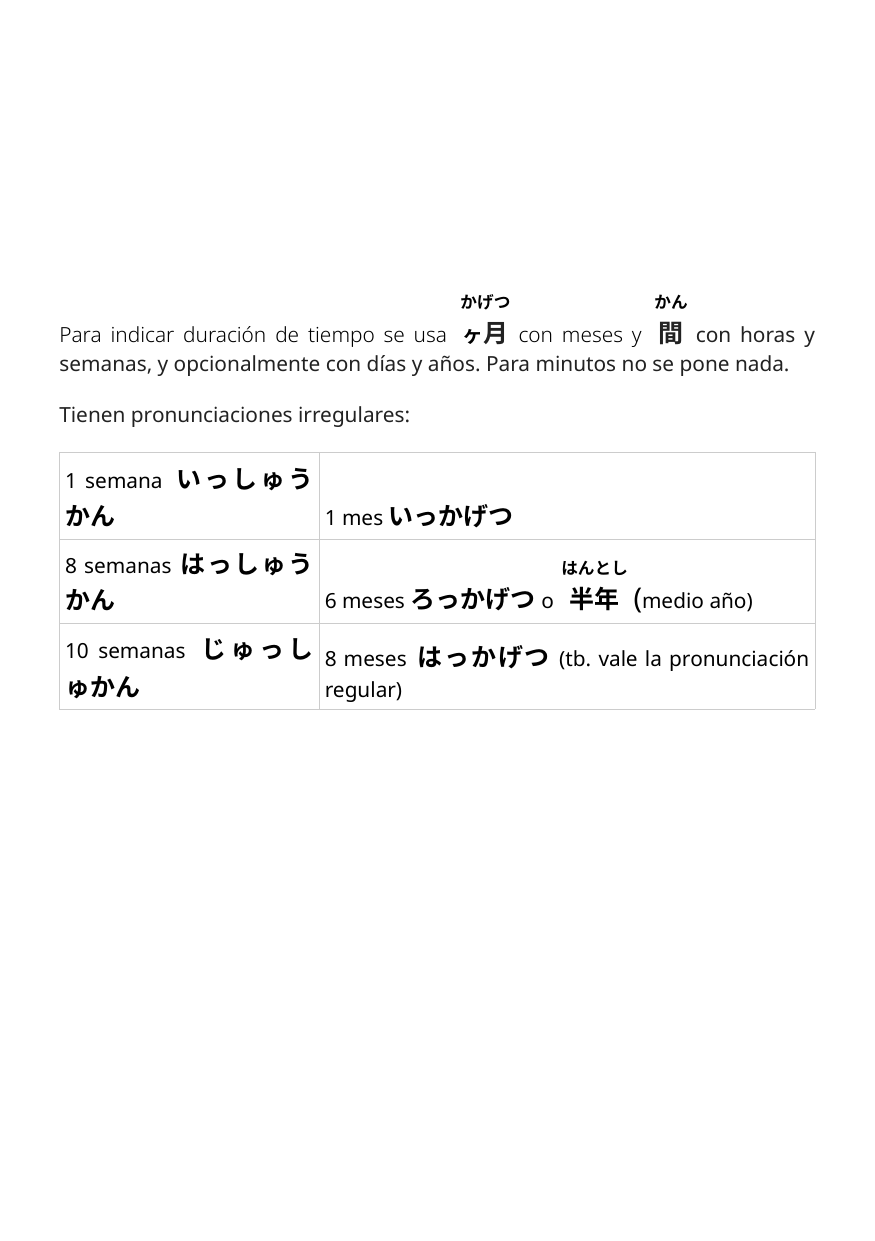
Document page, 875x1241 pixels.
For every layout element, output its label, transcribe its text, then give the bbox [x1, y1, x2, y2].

table_header 1 semana いっしゅうかん [60, 453, 319, 538]
table_cell 6 meses ろっかげつ o 半年はんとし (medio año) [320, 540, 815, 622]
table_cell 10 semanas じゅっしゅかん [60, 624, 319, 709]
table_cell 8 semanas はっしゅうかん [60, 540, 319, 622]
text Tienen pronunciaciones irregulares: [59, 401, 815, 429]
table_header 1 mes いっかげつ [320, 453, 815, 538]
table_cell 8 meses はっかげつ (tb. vale la pronunciación regular) [320, 624, 815, 709]
text Para indicar duración de tiempo se usa ヶ月かげつ con meses y 間かん con horas y semanas, y opcionalmente con días y años. Para minutos no se pone nada. [59, 289, 815, 378]
